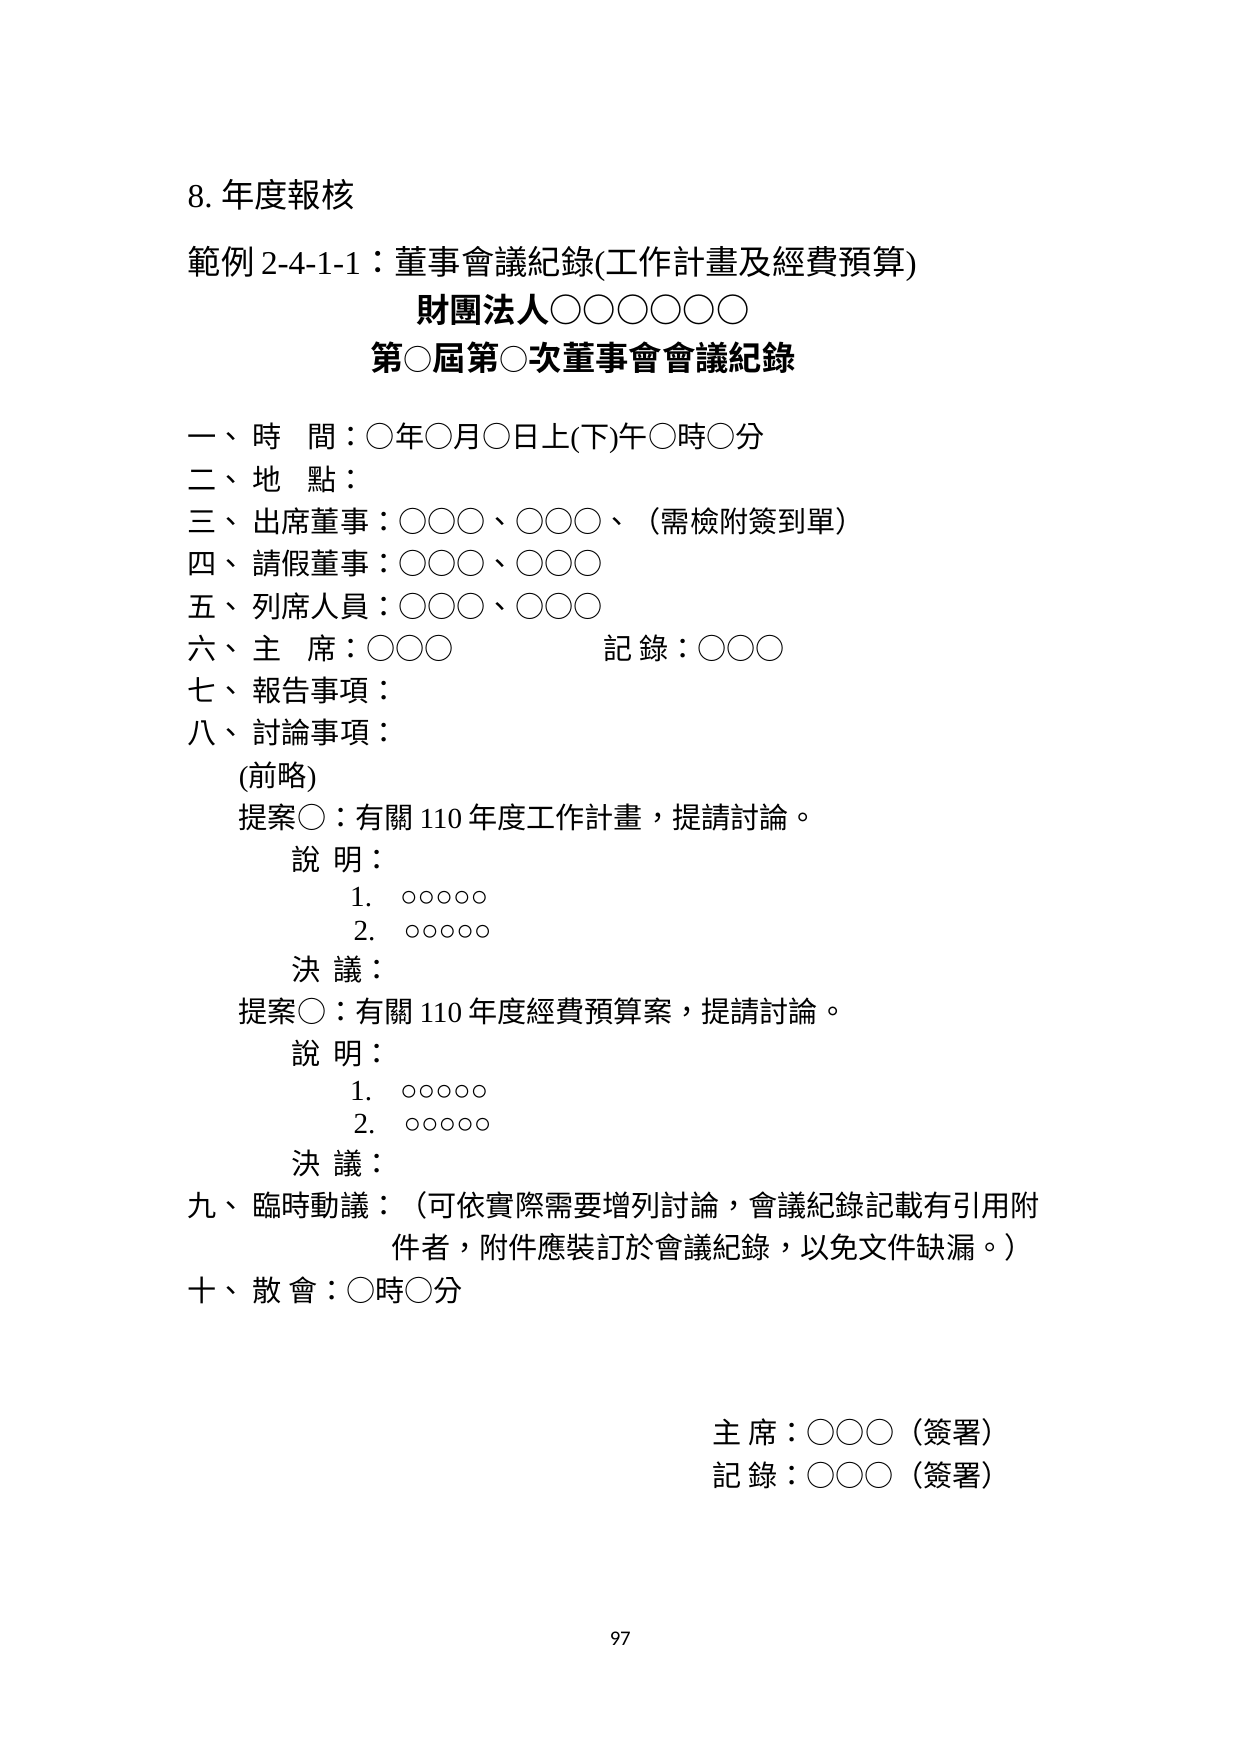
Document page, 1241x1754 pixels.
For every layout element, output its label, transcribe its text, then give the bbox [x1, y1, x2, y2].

text 三、 出席董事：○○○、○○○、（需檢附簽到單） [187, 498, 1053, 541]
list ○○○○○ [353, 1107, 1053, 1140]
text 主 席：○○○（簽署） [187, 1410, 1053, 1452]
text 九、 臨時動議：（可依實際需要增列討論，會議紀錄記載有引用附件者，附件應裝訂於會議紀錄，以免文件缺漏。） [187, 1182, 1053, 1267]
subtitle 範例2-4-1-1：董事會議紀錄(工作計畫及經費預算) [187, 236, 1053, 284]
text 八、 討論事項： [187, 710, 1053, 752]
text 說 明： [291, 837, 1053, 879]
text 五、 列席人員：○○○、○○○ [187, 583, 1053, 625]
text (前略) [187, 752, 1053, 794]
text 七、 報告事項： [187, 668, 1053, 710]
text 財團法人○○○○○○ [187, 284, 978, 332]
text 記 錄：○○○（簽署） [187, 1452, 1053, 1494]
text 十、 散 會：○時○分 [187, 1267, 1053, 1309]
text 提案○：有關110年度工作計畫，提請討論。 [187, 794, 1053, 837]
list ○○○○○ [353, 913, 1053, 946]
text 決 議： [291, 946, 1053, 988]
text 二、 地 點： [187, 456, 1053, 498]
text 四、 請假董事：○○○、○○○ [187, 541, 1053, 583]
text 提案○：有關110年度經費預算案，提請討論。 [187, 988, 1053, 1031]
list ○○○○○ [350, 1073, 1053, 1107]
text 一、 時 間：○年○月○日上(下)午○時○分 [187, 414, 1053, 456]
text 六、 主 席：○○○ 記 錄：○○○ [187, 625, 1053, 668]
list ○○○○○ [350, 879, 1053, 913]
subtitle 8. 年度報核 [187, 169, 1053, 217]
text 第○屆第○次董事會會議紀錄 [187, 332, 978, 380]
text 決 議： [291, 1140, 1053, 1182]
text 說 明： [291, 1031, 1053, 1073]
